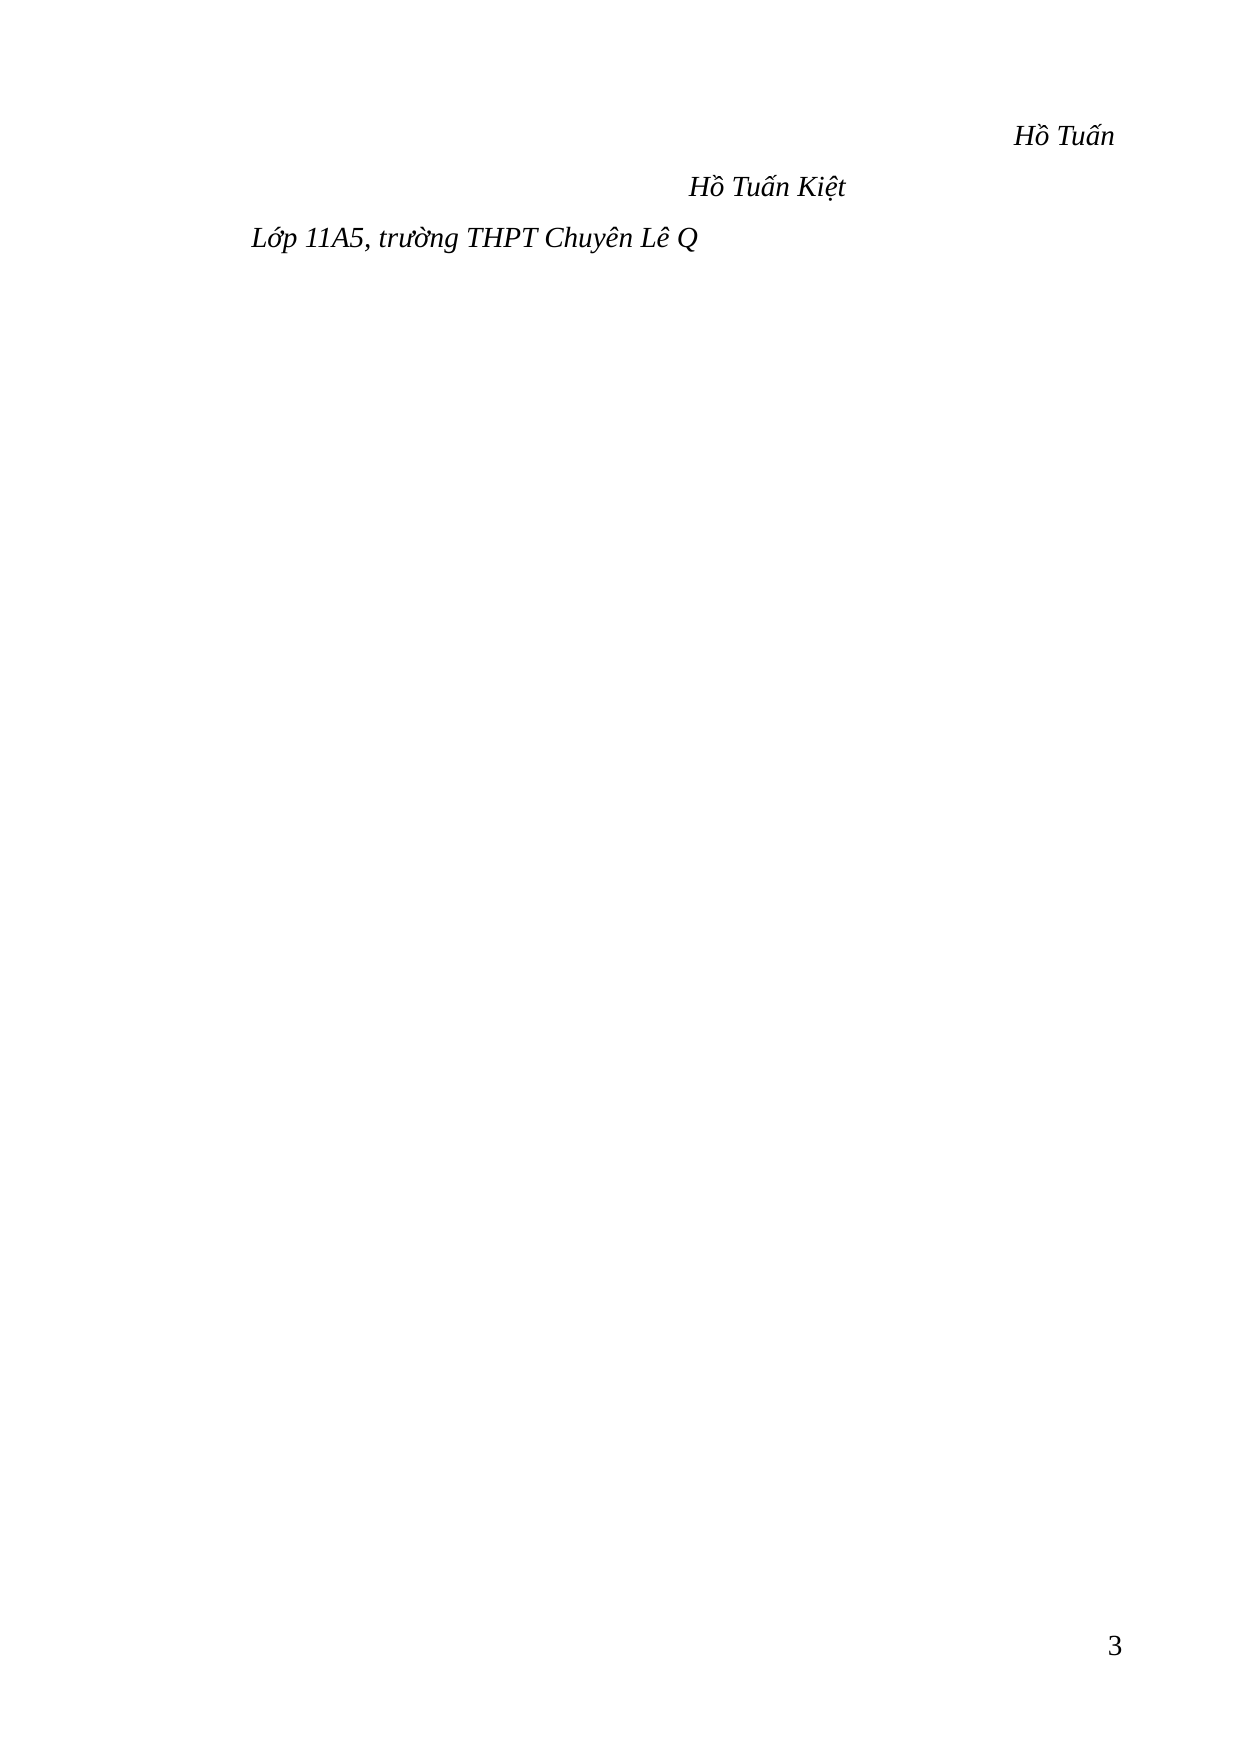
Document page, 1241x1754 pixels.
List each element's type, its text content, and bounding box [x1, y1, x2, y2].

text Lớp 11A5, trường THPT Chuyên Lê Q [177, 220, 1122, 254]
text Hồ Tuấn [177, 118, 1122, 152]
text Hồ Tuấn Kiệt [177, 169, 1122, 203]
